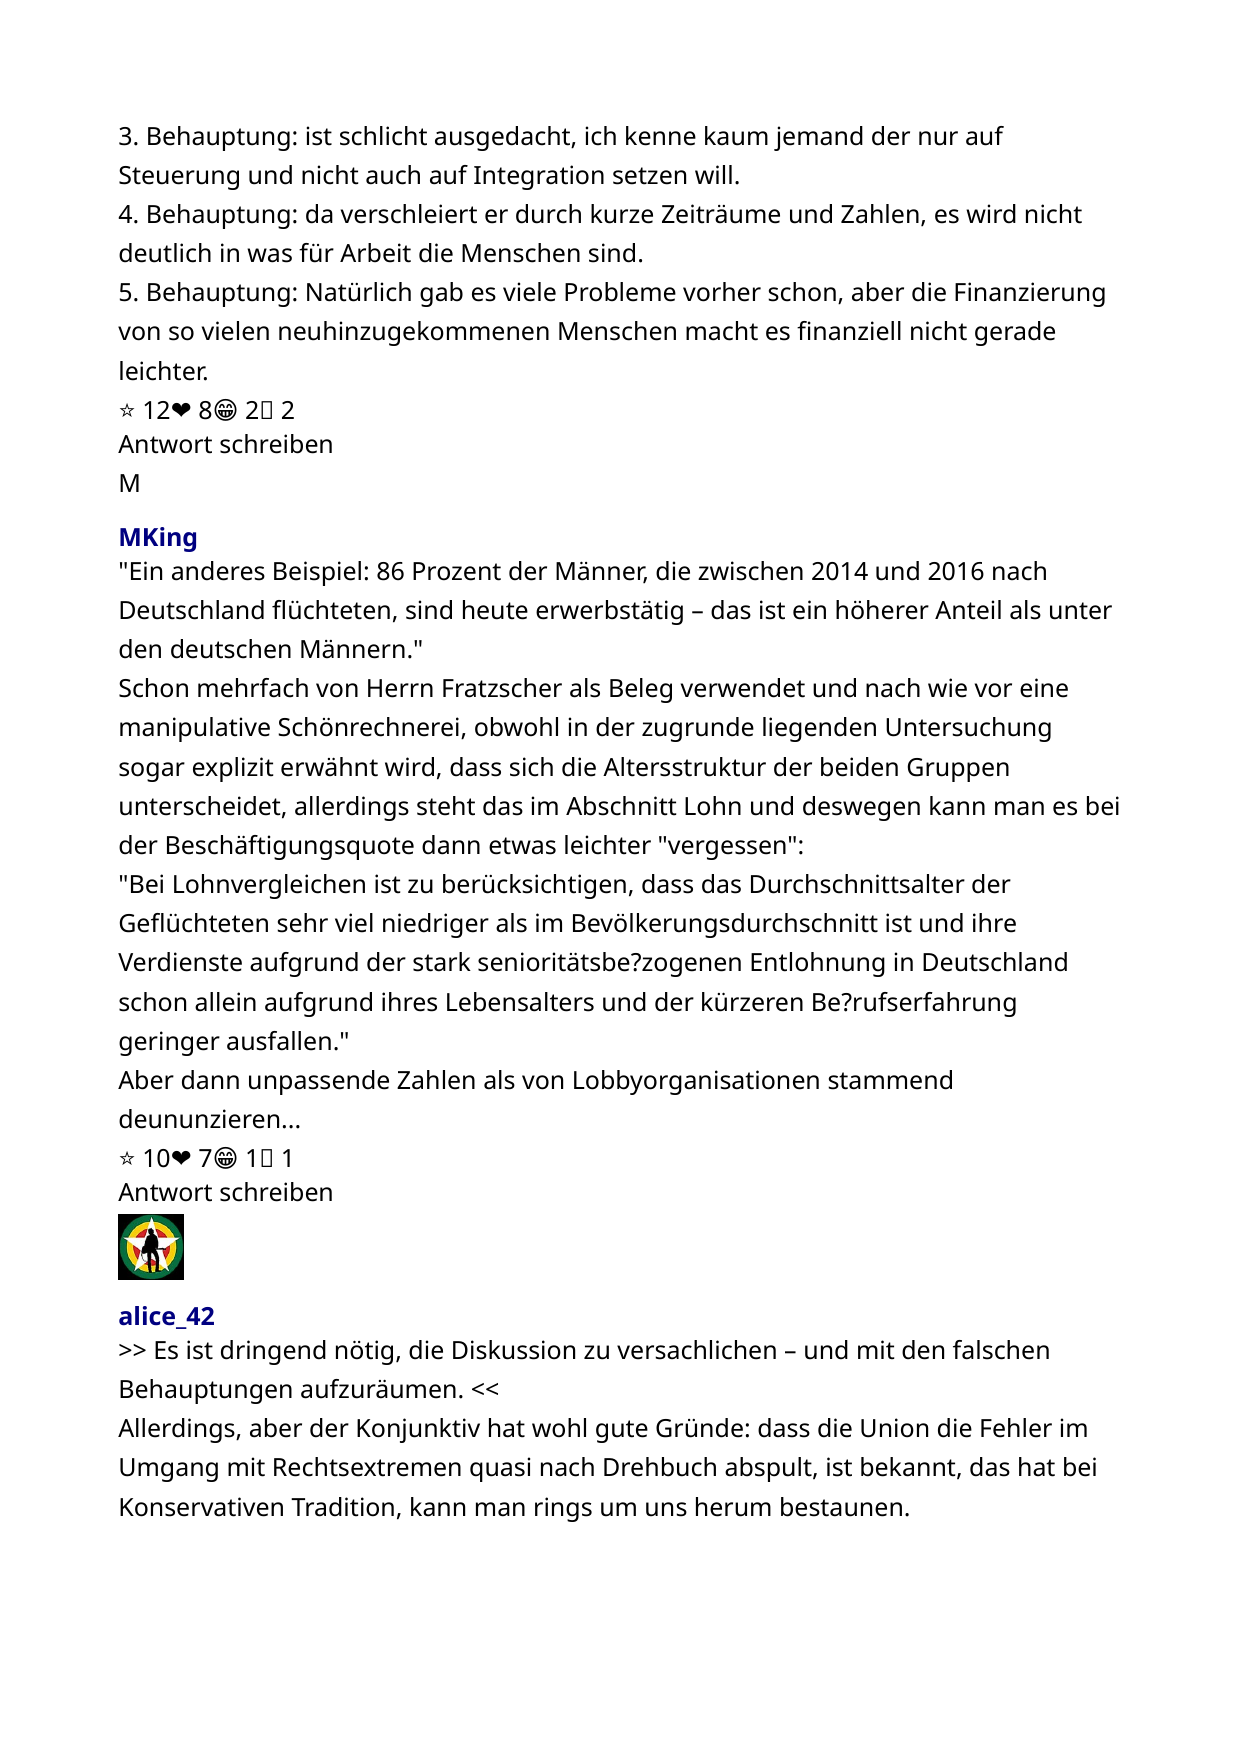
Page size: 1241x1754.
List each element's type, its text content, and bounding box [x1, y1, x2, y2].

text 3. Behauptung: ist schlicht ausgedacht, ich kenne kaum jemand der nur auf Steuerung und nicht auch auf Integration setzen will. [118, 118, 1122, 191]
text >> Es ist dringend nötig, die Diskussion zu versachlichen – und mit den falschen Behauptungen aufzuräumen. << [118, 1333, 1122, 1406]
text Aber dann unpassende Zahlen als von Lobbyorganisationen stammend deununzieren... [118, 1062, 1122, 1136]
text Antwort schreiben [118, 426, 1122, 460]
text M [118, 466, 1122, 499]
text Antwort schreiben [118, 1175, 1122, 1209]
text 4. Behauptung: da verschleiert er durch kurze Zeiträume und Zahlen, es wird nicht deutlich in was für Arbeit die Menschen sind. [118, 196, 1122, 270]
text Schon mehrfach von Herrn Fratzscher als Beleg verwendet und nach wie vor eine manipulative Schönrechnerei, obwohl in der zugrunde liegenden Untersuchung sogar explizit erwähnt wird, dass sich die Altersstruktur der beiden Gruppen unterscheidet, allerdings steht das im Abschnitt Lohn und deswegen kann man es bei der Beschäftigungsquote dann etwas leichter "vergessen": [118, 671, 1122, 862]
subtitle alice_42 [118, 1298, 1122, 1333]
text 5. Behauptung: Natürlich gab es viele Probleme vorher schon, aber die Finanzierung von so vielen neuhinzugekommenen Menschen macht es finanziell nicht gerade leichter. [118, 275, 1122, 387]
subtitle MKing [118, 519, 1122, 553]
text ⭐️ 10❤️ 7😁 1🤨 1 [118, 1141, 1122, 1175]
text Allerdings, aber der Konjunktiv hat wohl gute Gründe: dass die Union die Fehler im Umgang mit Rechtsextremen quasi nach Drehbuch abspult, ist bekannt, das hat bei Konservativen Tradition, kann man rings um uns herum bestaunen. [118, 1411, 1122, 1523]
text "Bei Lohnvergleichen ist zu berücksichtigen, dass das Durchschnittsalter der Geflüchteten sehr viel niedriger als im Bevölkerungsdurchschnitt ist und ihre Verdienste aufgrund der stark senioritätsbe?zogenen Entlohnung in Deutschland schon allein aufgrund ihres Lebensalters und der kürzeren Be?rufserfahrung geringer ausfallen." [118, 867, 1122, 1057]
text "Ein anderes Beispiel: 86 Prozent der Männer, die zwischen 2014 und 2016 nach Deutschland flüchteten, sind heute erwerbstätig – das ist ein höherer Anteil als unter den deutschen Männern." [118, 553, 1122, 666]
picture [118, 1214, 184, 1280]
text ⭐️ 12❤️ 8😁 2🤨 2 [118, 392, 1122, 426]
